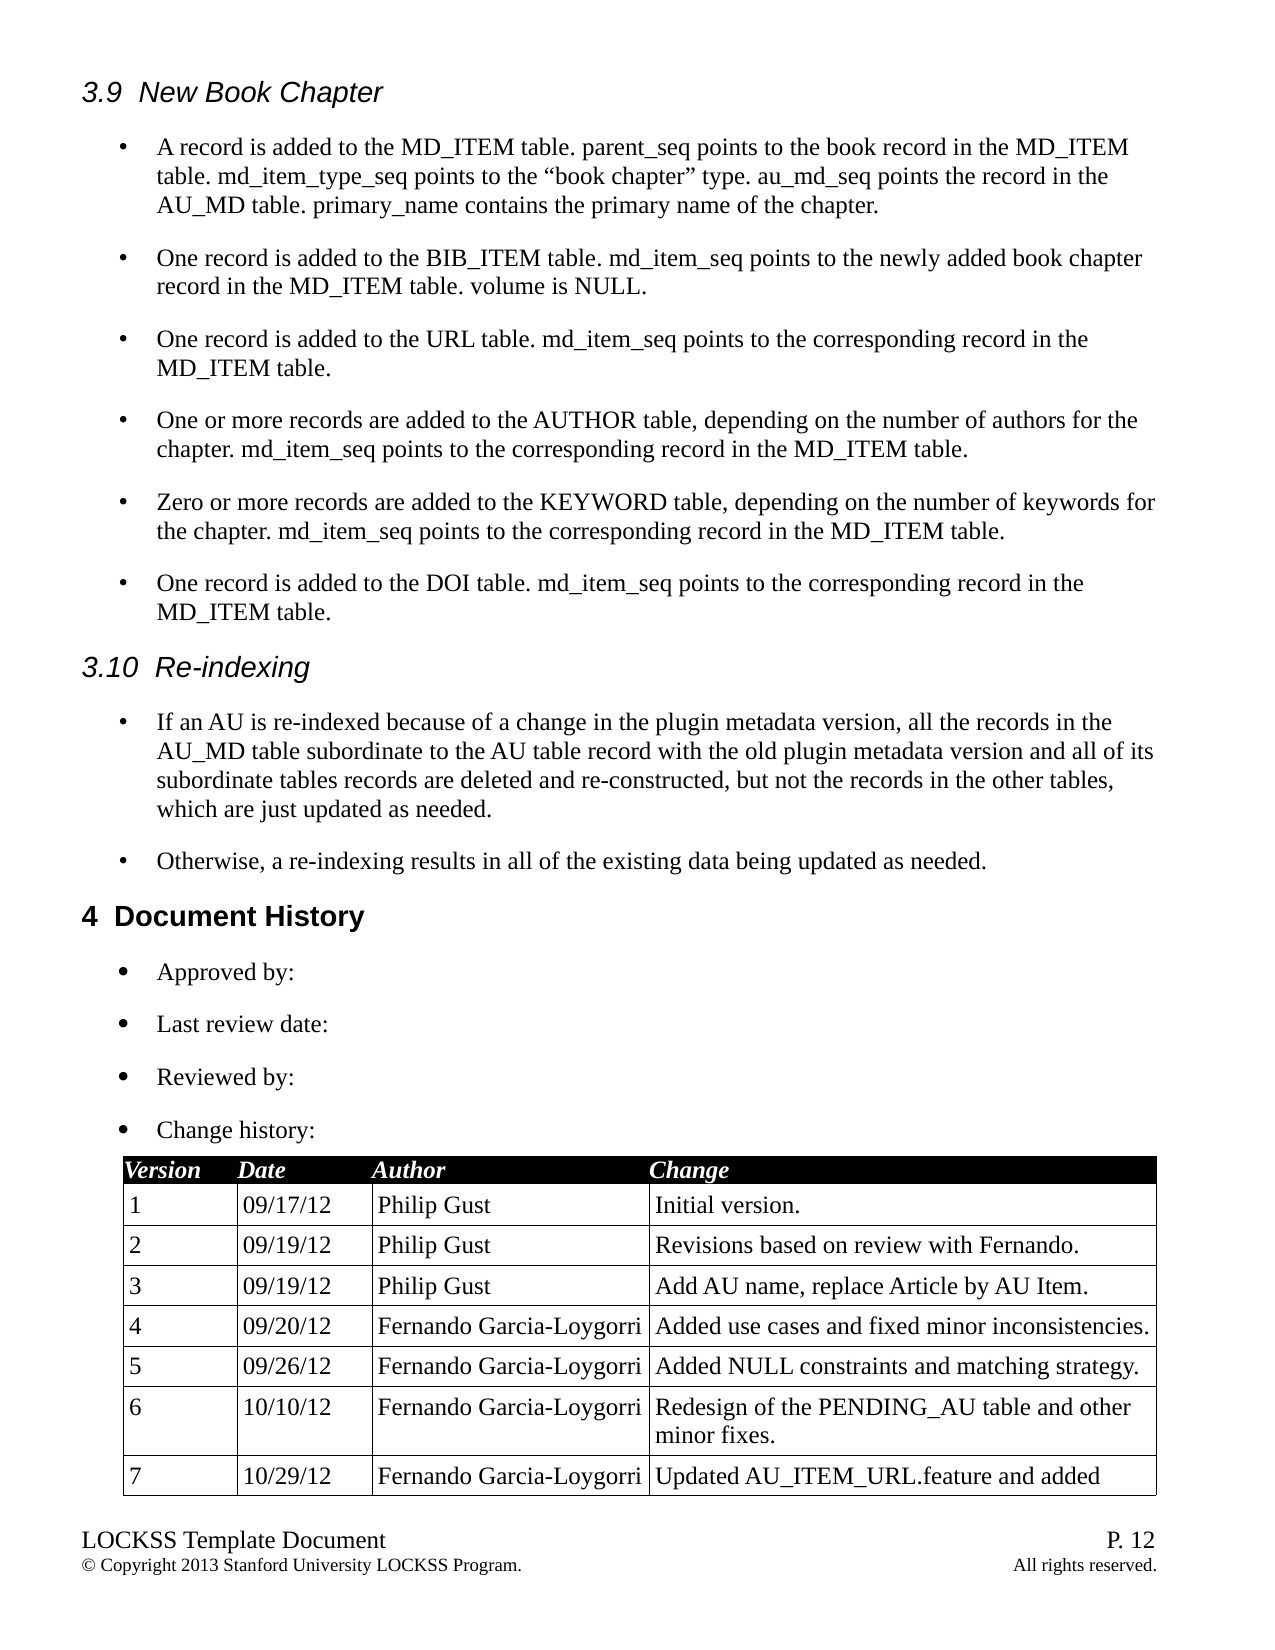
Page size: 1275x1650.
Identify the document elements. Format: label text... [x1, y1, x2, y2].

table_cell 09/19/12 [238, 1226, 372, 1265]
table_cell Fernando Garcia-Loygorri [373, 1306, 649, 1346]
list If an AU is re-indexed because of a change in the plugin metadata version, all the records in the AU_MD table subordinate to the AU table record with the old plugin metadata version and all of its subordinate tables records are deleted and re-constructed, but not the records in the other tables, which are just updated as needed. [119, 707, 1157, 822]
table_cell 09/20/12 [238, 1306, 372, 1346]
table_cell Fernando Garcia-Loygorri [373, 1347, 649, 1386]
list One record is added to the DOI table. md_item_seq points to the corresponding record in the MD_ITEM table. [119, 568, 1157, 626]
table_cell 09/17/12 [238, 1184, 372, 1224]
table_cell Philip Gust [373, 1226, 649, 1265]
table_cell 7 [124, 1456, 237, 1495]
list A record is added to the MD_ITEM table. parent_seq points to the book record in the MD_ITEM table. md_item_type_seq points to the “book chapter” type. au_md_seq points the record in the AU_MD table. primary_name contains the primary name of the chapter. [119, 132, 1157, 219]
table_cell Fernando Garcia-Loygorri [373, 1387, 649, 1455]
table_cell Philip Gust [373, 1184, 649, 1224]
table_cell 2 [124, 1226, 237, 1265]
table_cell 5 [124, 1347, 237, 1386]
list One record is added to the URL table. md_item_seq points to the corresponding record in the MD_ITEM table. [119, 324, 1157, 382]
list One or more records are added to the AUTHOR table, depending on the number of authors for the chapter. md_item_seq points to the corresponding record in the MD_ITEM table. [119, 406, 1157, 463]
list One record is added to the BIB_ITEM table. md_item_seq points to the newly added book chapter record in the MD_ITEM table. volume is NULL. [119, 243, 1157, 300]
table_cell Initial version. [650, 1184, 1156, 1224]
table_cell 1 [124, 1184, 237, 1224]
list Otherwise, a re-indexing results in all of the existing data being updated as needed. [119, 846, 1157, 875]
table_header Change [649, 1157, 1156, 1184]
table_cell Updated AU_ITEM_URL.feature and added [650, 1456, 1156, 1495]
list Last review date: [119, 1009, 1157, 1038]
list Approved by: [119, 957, 1157, 985]
list Zero or more records are added to the KEYWORD table, depending on the number of keywords for the chapter. md_item_seq points to the corresponding record in the MD_ITEM table. [119, 487, 1157, 544]
table_cell Add AU name, replace Article by AU Item. [650, 1266, 1156, 1305]
table_cell 4 [124, 1306, 237, 1346]
table_header Author [372, 1157, 649, 1184]
table_header Date [238, 1157, 372, 1184]
table_cell 3 [124, 1266, 237, 1305]
table_cell Fernando Garcia-Loygorri [373, 1456, 649, 1495]
table_cell 10/10/12 [238, 1387, 372, 1455]
table_header Version [124, 1157, 237, 1184]
table_cell 6 [124, 1387, 237, 1455]
subtitle Document History [81, 899, 1157, 933]
table_cell Redesign of the PENDING_AU table and other minor fixes. [650, 1387, 1156, 1455]
table_cell Philip Gust [373, 1266, 649, 1305]
subtitle Re-indexing [81, 650, 1157, 683]
table_cell 09/26/12 [238, 1347, 372, 1386]
list Change history: [119, 1115, 1157, 1143]
list Reviewed by: [119, 1062, 1157, 1091]
table_cell Added NULL constraints and matching strategy. [650, 1347, 1156, 1386]
subtitle New Book Chapter [81, 75, 1157, 108]
table_cell Revisions based on review with Fernando. [650, 1226, 1156, 1265]
table_cell Added use cases and fixed minor inconsistencies. [650, 1306, 1156, 1346]
table_cell 09/19/12 [238, 1266, 372, 1305]
table_cell 10/29/12 [238, 1456, 372, 1495]
